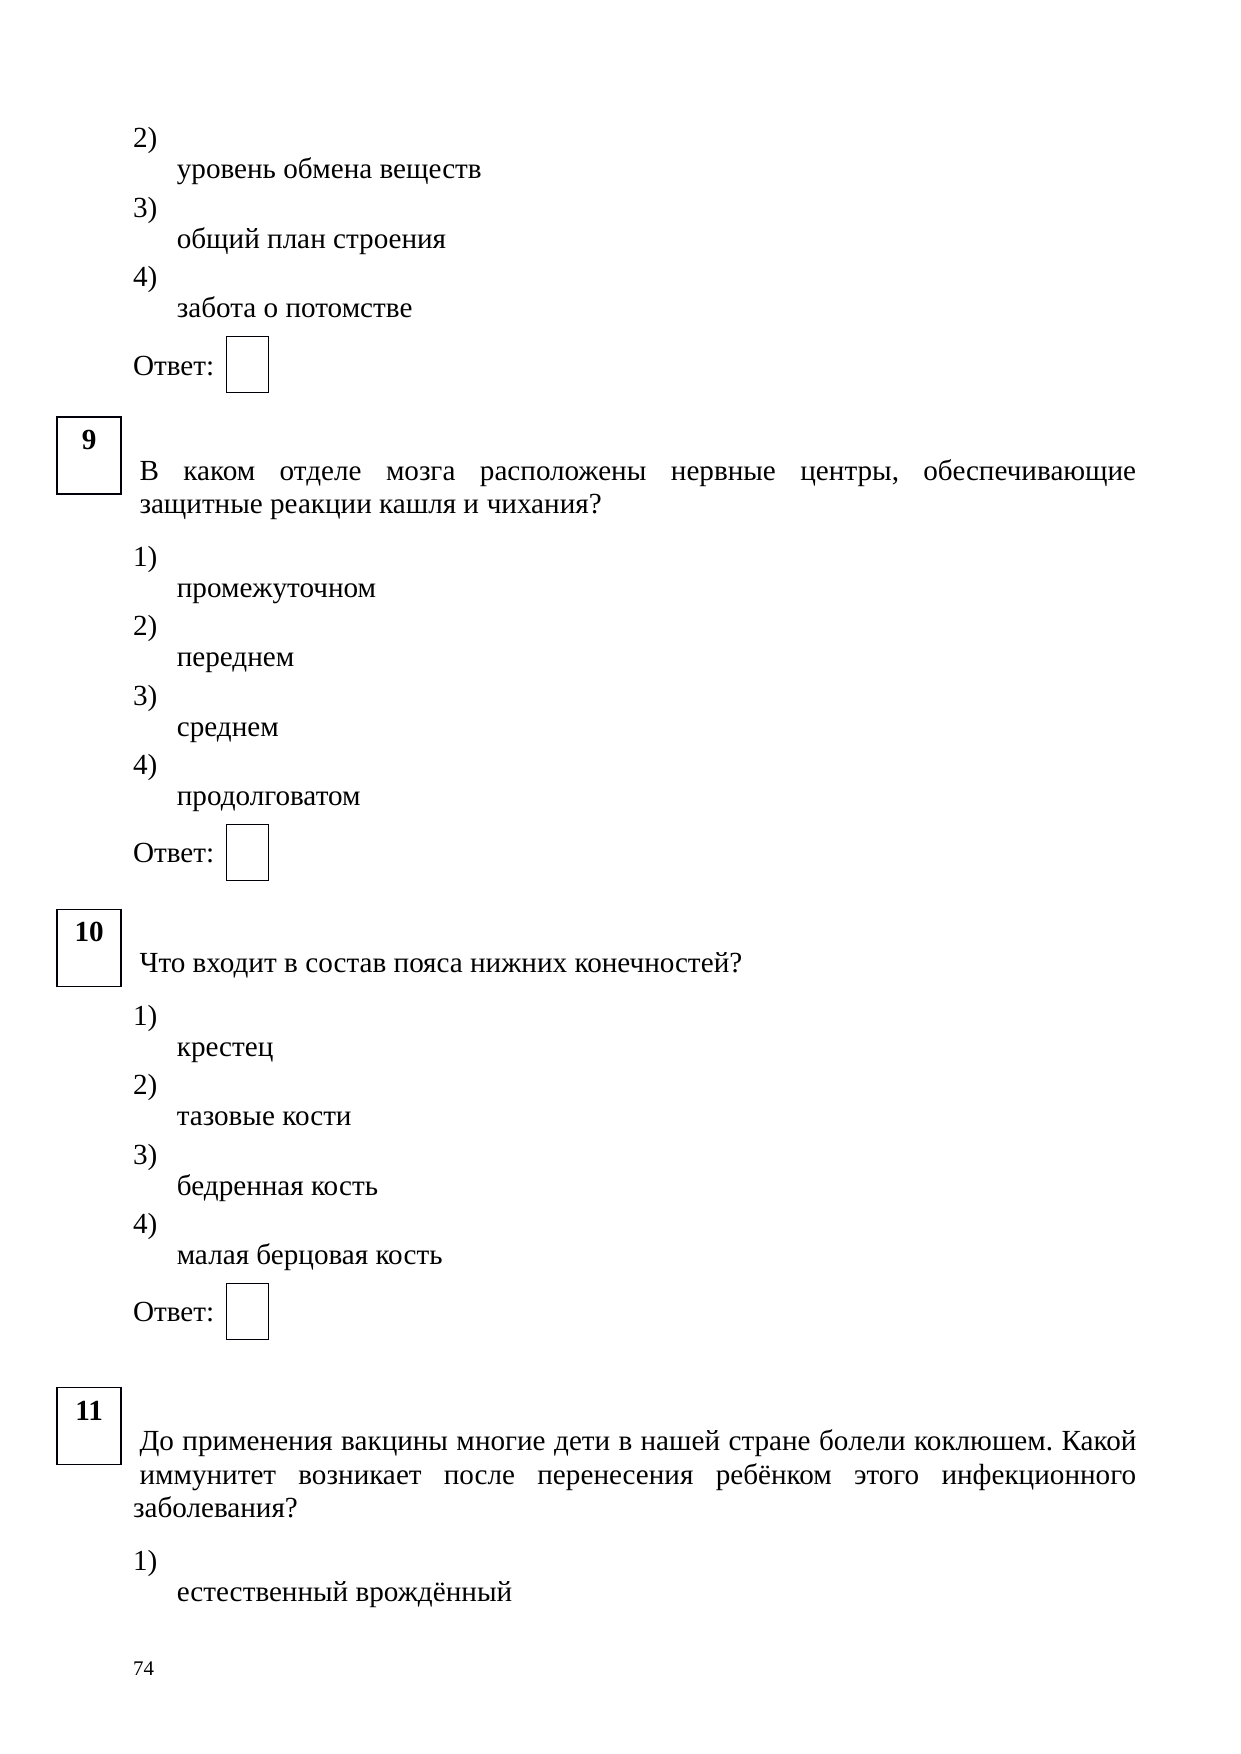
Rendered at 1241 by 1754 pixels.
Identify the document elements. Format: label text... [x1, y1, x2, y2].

table_header крестец [177, 996, 1108, 1065]
table_cell среднем [177, 675, 1108, 745]
table_cell общий план строения [177, 188, 1107, 257]
table_header 1) [133, 996, 177, 1065]
table_header промежуточном [177, 536, 1108, 606]
table_cell 4) [133, 257, 177, 327]
table_cell продолговатом [177, 745, 1108, 814]
table_cell переднем [177, 606, 1108, 675]
text До применения вакцины многие дети в нашей стране болели коклюшем. Какой иммунитет возникает после перенесения ребёнком этого инфекционного заболевания? [133, 1423, 1137, 1524]
table_header [227, 337, 268, 392]
table_cell малая берцовая кость [177, 1204, 1108, 1273]
table_cell 2) [133, 606, 177, 675]
table_cell 4) [133, 1204, 177, 1273]
text В каком отделе мозга расположены нервные центры, обеспечивающие защитные реакции кашля и чихания? [133, 453, 1137, 520]
table_header естественный врождённый [177, 1541, 1107, 1610]
table_cell 3) [133, 188, 177, 257]
text Что входит в состав пояса нижних конечностей? [133, 945, 1137, 979]
table_header 1) [133, 1541, 177, 1610]
table_cell 3) [133, 675, 177, 745]
table_cell 4) [133, 745, 177, 814]
table_cell уровень обмена веществ [177, 118, 1107, 188]
table_cell 2) [133, 118, 177, 188]
table_header 1) [133, 536, 177, 606]
table_cell забота о потомстве [177, 257, 1107, 327]
text 11 [60, 1391, 118, 1462]
text 10 [60, 912, 118, 983]
table_cell бедренная кость [177, 1135, 1108, 1204]
table_header Ответ: [133, 824, 226, 879]
text 9 [60, 420, 118, 491]
table_header Ответ: [133, 1283, 226, 1338]
table_header [227, 1284, 268, 1338]
table_cell 3) [133, 1135, 177, 1204]
table_cell тазовые кости [177, 1065, 1108, 1134]
table_header [227, 825, 268, 879]
table_header Ответ: [133, 336, 226, 392]
table_cell 2) [133, 1065, 177, 1134]
